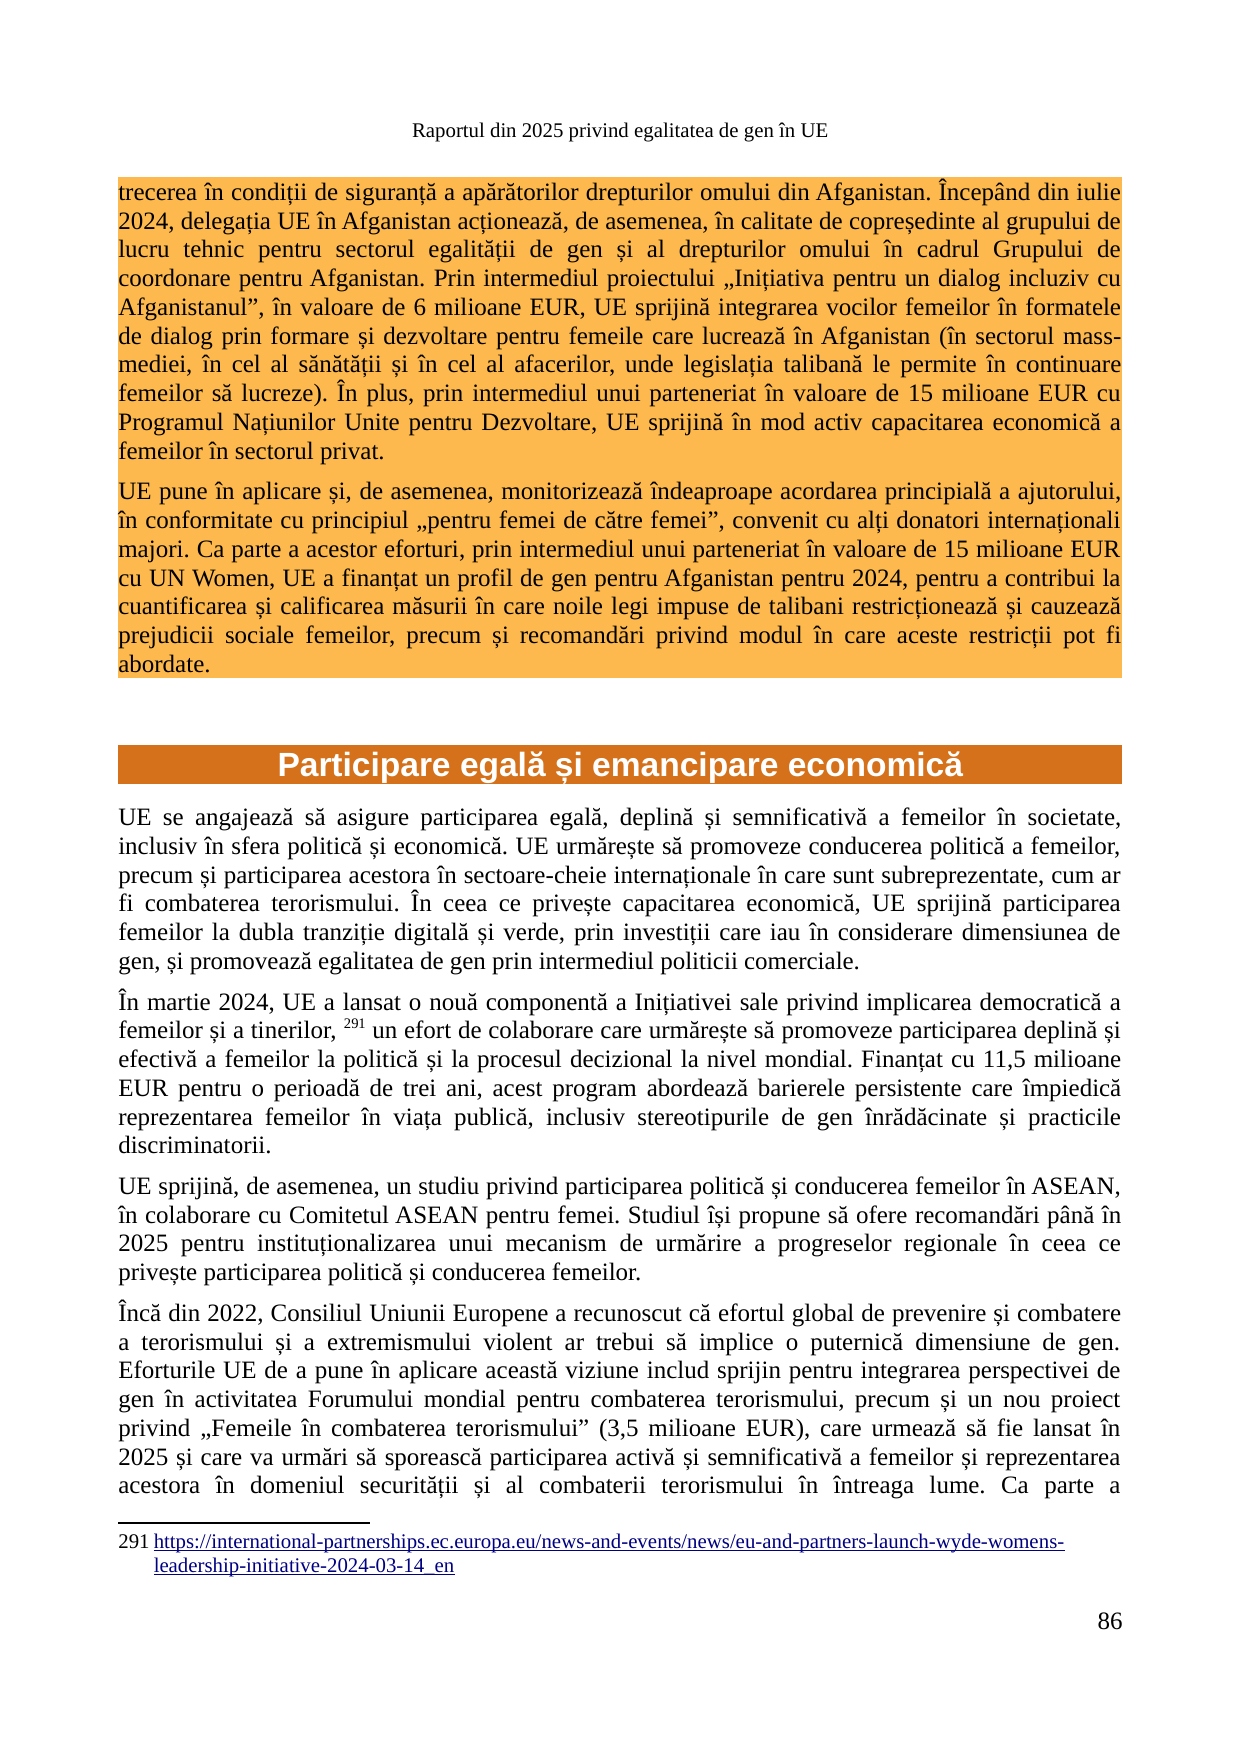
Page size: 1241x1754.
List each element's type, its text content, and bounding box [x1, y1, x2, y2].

text trecerea în condiții de siguranță a apărătorilor drepturilor omului din Afganistan. Începând din iulie 2024, delegația UE în Afganistan acționează, de asemenea, în calitate de copreședinte al grupului de lucru tehnic pentru sectorul egalității de gen și al drepturilor omului în cadrul Grupului de coordonare pentru Afganistan. Prin intermediul proiectului „Inițiativa pentru un dialog incluziv cu Afganistanul”, în valoare de 6 milioane EUR, UE sprijină integrarea vocilor femeilor în formatele de dialog prin formare și dezvoltare pentru femeile care lucrează în Afganistan (în sectorul mass-mediei, în cel al sănătății și în cel al afacerilor, unde legislația talibană le permite în continuare femeilor să lucreze). În plus, prin intermediul unui parteneriat în valoare de 15 milioane EUR cu Programul Națiunilor Unite pentru Dezvoltare, UE sprijină în mod activ capacitarea economică a femeilor în sectorul privat. [118, 177, 1122, 464]
text Încă din 2022, Consiliul Uniunii Europene a recunoscut că efortul global de prevenire și combatere a terorismului și a extremismului violent ar trebui să implice o puternică dimensiune de gen. Eforturile UE de a pune în aplicare această viziune includ sprijin pentru integrarea perspectivei de gen în activitatea Forumului mondial pentru combaterea terorismului, precum și un nou proiect privind „Femeile în combaterea terorismului” (3,5 milioane EUR), care urmează să fie lansat în 2025 și care va urmări să sporească participarea activă și semnificativă a femeilor și reprezentarea acestora în domeniul securității și al combaterii terorismului în întreaga lume. Ca parte a [118, 1298, 1122, 1499]
text În martie 2024, UE a lansat o nouă componentă a Inițiativei sale privind implicarea democratică a femeilor și a tinerilor, un efort de colaborare care urmărește să promoveze participarea deplină și efectivă a femeilor la politică și la procesul decizional la nivel mondial. Finanțat cu 11,5 milioane EUR pentru o perioadă de trei ani, acest program abordează barierele persistente care împiedică reprezentarea femeilor în viața publică, inclusiv stereotipurile de gen înrădăcinate și practicile discriminatorii. [118, 987, 1122, 1159]
text UE pune în aplicare și, de asemenea, monitorizează îndeaproape acordarea principială a ajutorului, în conformitate cu principiul „pentru femei de către femei”, convenit cu alți donatori internaționali majori. Ca parte a acestor eforturi, prin intermediul unui parteneriat în valoare de 15 milioane EUR cu UN Women, UE a finanțat un profil de gen pentru Afganistan pentru 2024, pentru a contribui la cuantificarea și calificarea măsurii în care noile legi impuse de talibani restricționează și cauzează prejudicii sociale femeilor, precum și recomandări privind modul în care aceste restricții pot fi abordate. [118, 476, 1122, 678]
text UE se angajează să asigure participarea egală, deplină și semnificativă a femeilor în societate, inclusiv în sfera politică și economică. UE urmărește să promoveze conducerea politică a femeilor, precum și participarea acestora în sectoare-cheie internaționale în care sunt subreprezentate, cum ar fi combaterea terorismului. În ceea ce privește capacitarea economică, UE sprijină participarea femeilor la dubla tranziție digitală și verde, prin investiții care iau în considerare dimensiunea de gen, și promovează egalitatea de gen prin intermediul politicii comerciale. [118, 802, 1122, 975]
text UE sprijină, de asemenea, un studiu privind participarea politică și conducerea femeilor în ASEAN, în colaborare cu Comitetul ASEAN pentru femei. Studiul își propune să ofere recomandări până în 2025 pentru instituționalizarea unui mecanism de urmărire a progreselor regionale în ceea ce privește participarea politică și conducerea femeilor. [118, 1171, 1122, 1286]
text https://international-partnerships.ec.europa.eu/news-and-events/news/eu-and-partners-launch-wyde-womens-leadership-initiative-2024-03-14_en [118, 1529, 1122, 1577]
subtitle Participare egală și emancipare economică [118, 745, 1122, 784]
